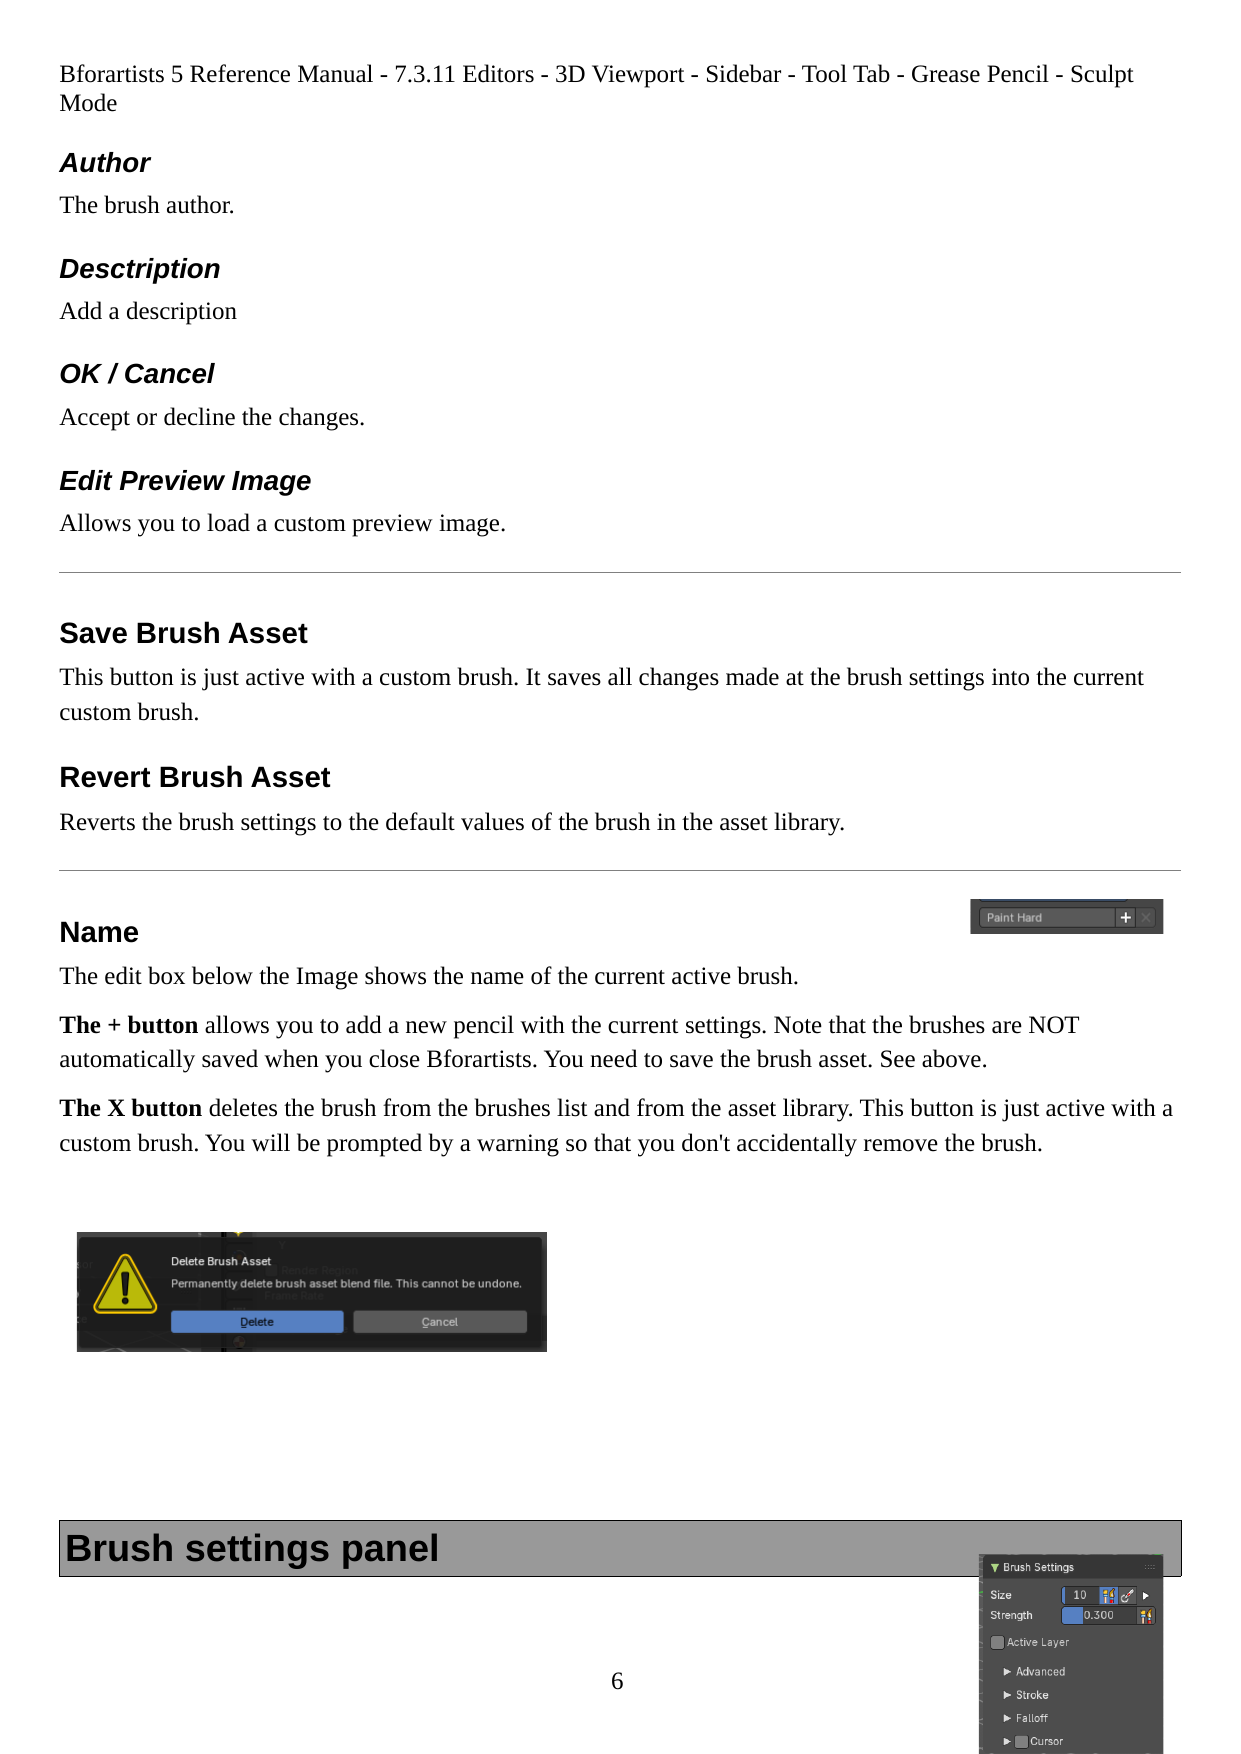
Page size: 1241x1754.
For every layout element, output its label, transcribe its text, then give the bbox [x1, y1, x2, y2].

text Reverts the brush settings to the default values of the brush in the asset library. [59, 807, 1181, 835]
subtitle Name [59, 914, 1181, 948]
text This button is just active with a custom brush. It saves all changes made at the brush settings into the current custom brush. [59, 662, 1181, 726]
text The edit box below the Image shows the name of the current active brush. [59, 961, 1181, 989]
subtitle Edit Preview Image [59, 464, 1181, 496]
text Add a description [59, 296, 1181, 325]
subtitle Save Brush Asset [59, 616, 1181, 650]
picture [978, 1554, 1164, 1754]
text The + button allows you to add a new pencil with the current settings. Note that the brushes are NOT automatically saved when you close Bforartists. You need to save the brush asset. See above. [59, 1010, 1181, 1073]
text The brush author. [59, 190, 1181, 219]
text Accept or decline the changes. [59, 402, 1181, 431]
subtitle Revert Brush Asset [59, 760, 1181, 794]
text The X button deletes the brush from the brushes list and from the asset library. This button is just active with a custom brush. You will be prompted by a warning so that you don't accidentally remove the brush. [59, 1093, 1181, 1157]
picture [970, 899, 1164, 934]
picture [76, 1232, 547, 1352]
table_header Brush settings panel [60, 1521, 1181, 1576]
subtitle OK / Cancel [59, 358, 1181, 390]
subtitle Desctription [59, 252, 1181, 284]
text Allows you to load a custom preview image. [59, 508, 1181, 537]
subtitle Author [59, 146, 1181, 178]
